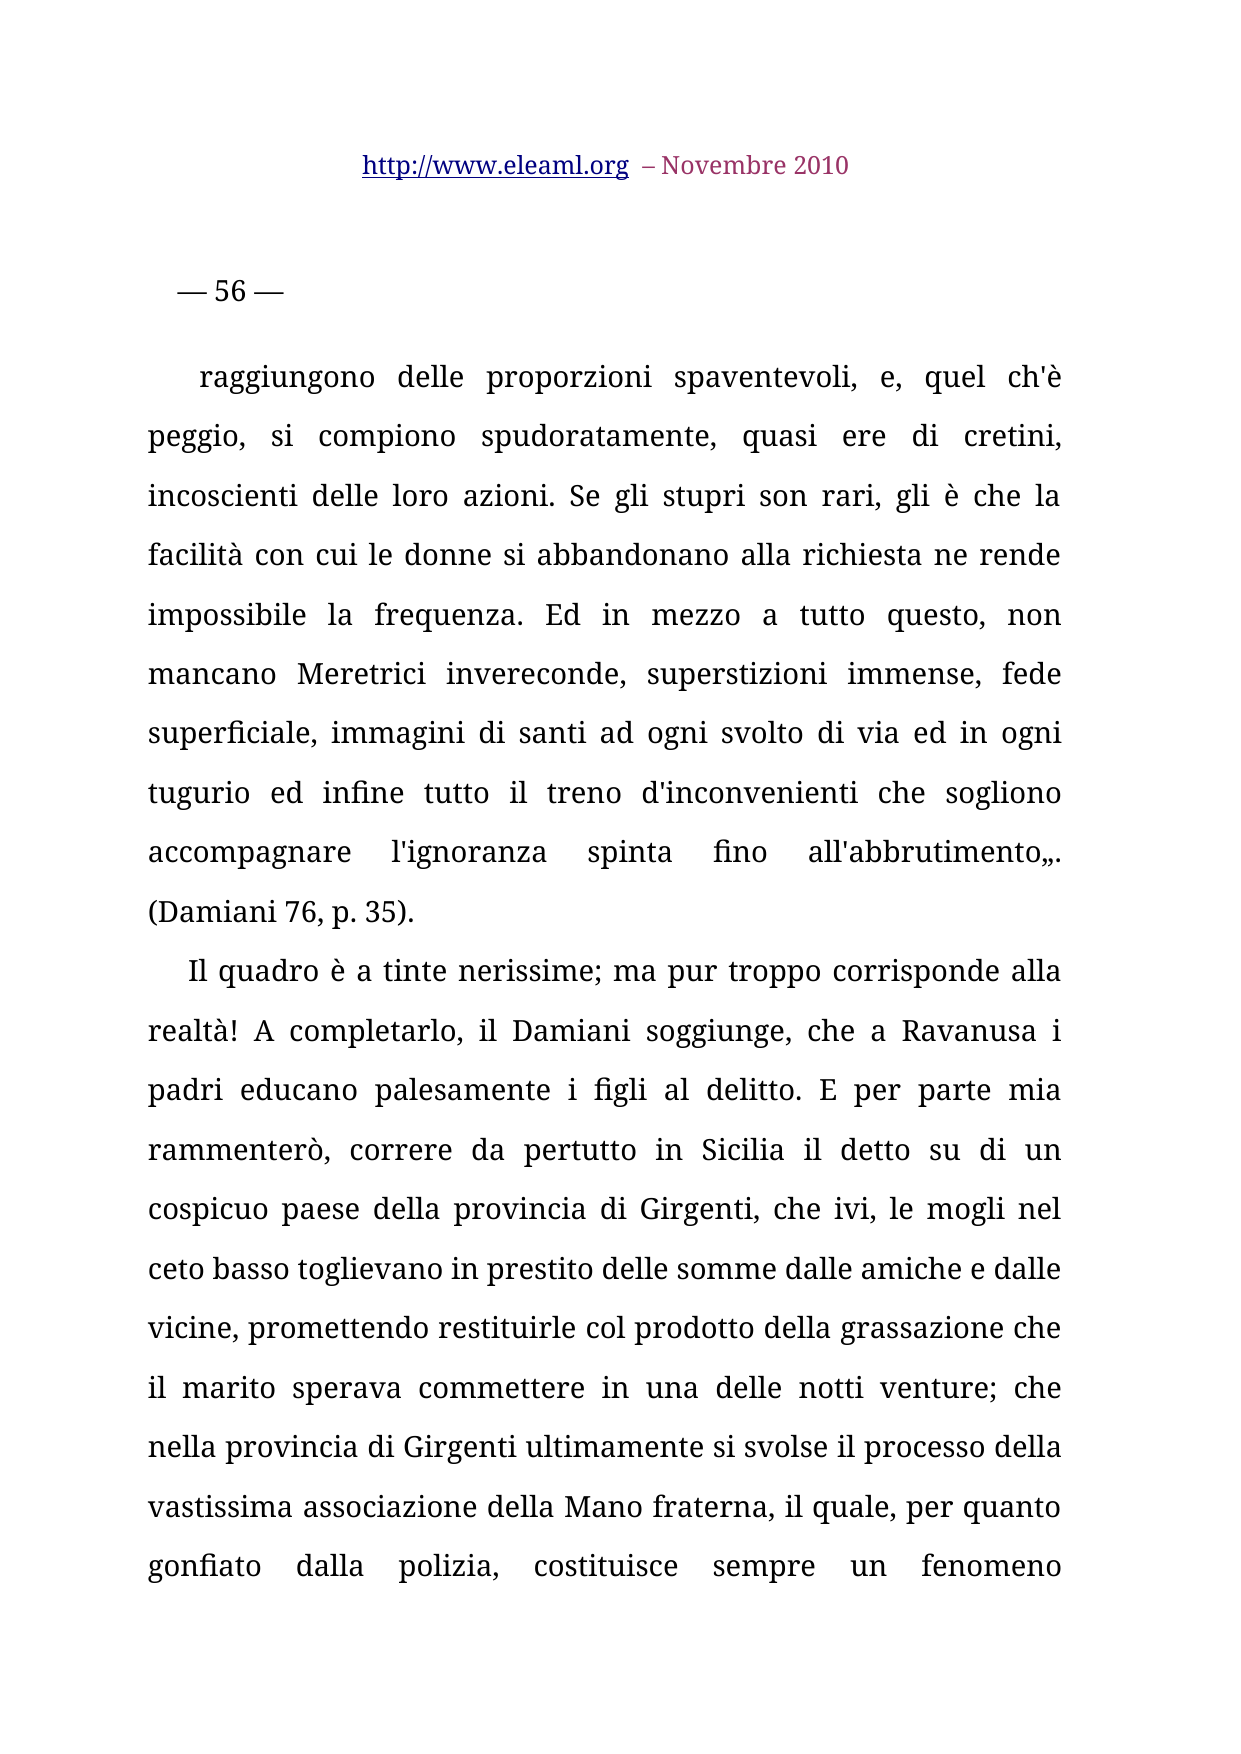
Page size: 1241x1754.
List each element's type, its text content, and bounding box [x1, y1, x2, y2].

text raggiungono delle proporzioni spaventevoli, e, quel ch'è peggio, si compiono spudoratamente, quasi ere di cretini, incoscienti delle loro azioni. Se gli stupri son rari, gli è che la facilità con cui le donne si abbandonano alla richiesta ne rende impossibile la frequenza. Ed in mezzo a tutto questo, non mancano Meretrici invereconde, superstizioni immense, fede superficiale, immagini di santi ad ogni svolto di via ed in ogni tugurio ed infine tutto il treno d'inconvenienti che sogliono accompagnare l'ignoranza spinta fino all'abbrutimento„. (Damiani 76, p. 35). [148, 356, 1063, 931]
text Il quadro è a tinte nerissime; ma pur troppo corrisponde alla realtà! A completarlo, il Damiani soggiunge, che a Ravanusa i padri educano palesamente i figli al delitto. E per parte mia rammenterò, correre da pertutto in Sicilia il detto su di un cospicuo paese della provincia di Girgenti, che ivi, le mogli nel ceto basso toglievano in prestito delle somme dalle amiche e dalle vicine, promettendo restituirle col prodotto della grassazione che il marito sperava commettere in una delle notti venture; che nella provincia di Girgenti ultimamente si svolse il processo della vastissima associazione della Mano fraterna, il quale, per quanto gonfiato dalla polizia, costituisce sempre un fenomeno [148, 951, 1063, 1585]
text — 56 — [148, 271, 1063, 310]
